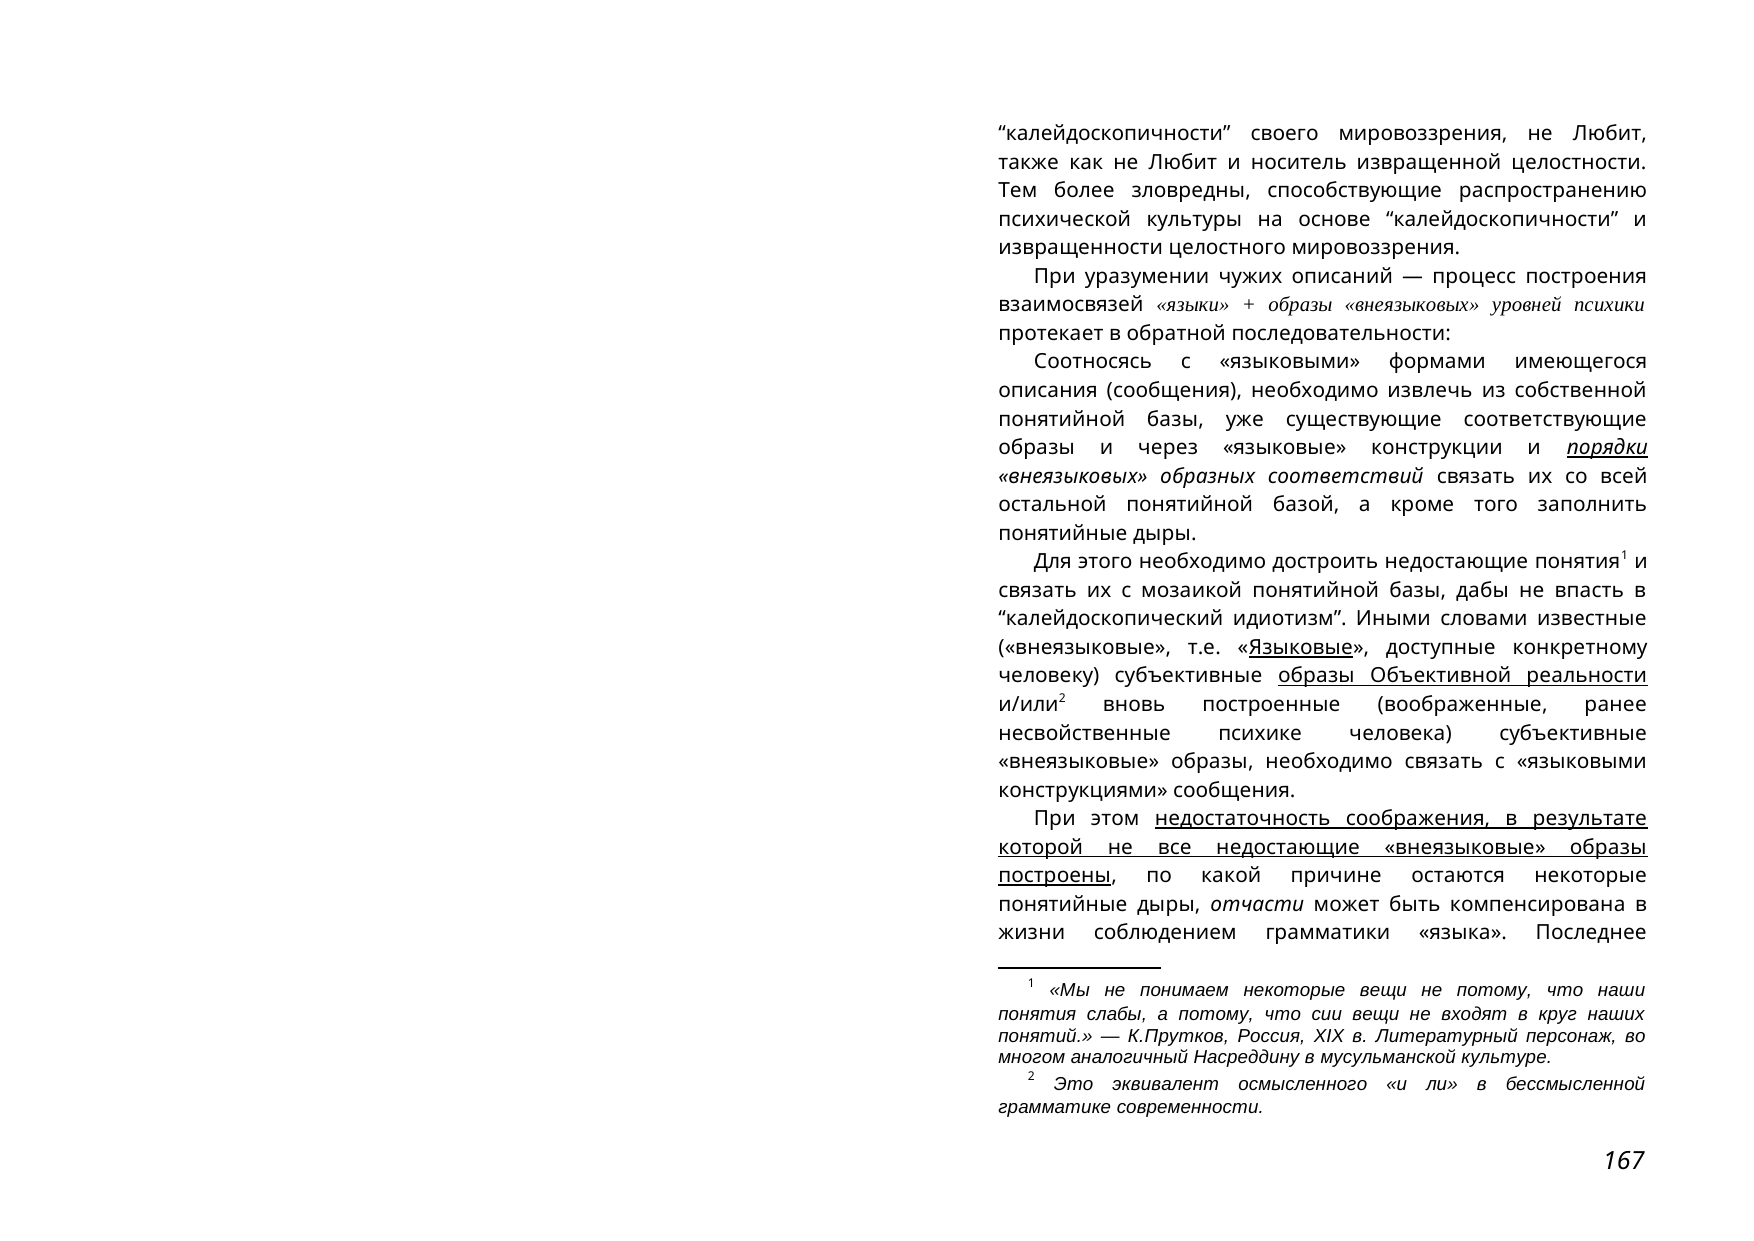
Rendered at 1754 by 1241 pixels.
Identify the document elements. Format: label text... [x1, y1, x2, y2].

text построены, по какой причине остаются некоторые понятийные дыры, отчасти может быть компенсирована в жизни соблюдением грамматики «языка». Последнее [998, 857, 1648, 946]
text При уразумении чужих описаний — процесс построения взаимосвязей «языки» + образы «внеязыковых» уровней психики протекает в обратной последовательности: [998, 261, 1648, 346]
text «Мы не понимаем некоторые вещи не потому, что наши понятия слабы, а потому, что сии вещи не входят в круг наших понятий.» — К.Прутков, Россия, XIX в. Литературный персонаж, во многом аналогичный Насреддину в мусульманской культуре. [998, 974, 1648, 1068]
text Для этого необходимо достроить недостающие понятия и связать их с мозаикой понятийной базы, дабы не впасть в “калейдоскопический идиотизм”. Иными словами известные («внеязыковые», т.е. «Языковые», доступные конкретному человеку) субъективные образы Объективной реальности и/или вновь построенные (воображенные, ранее несвойственные психике человека) субъективные «внеязыковые» образы, необходимо связать с «языковыми конструкциями» сообщения. [998, 546, 1648, 803]
text Это эквивалент осмысленного «и ли» в бессмысленной грамматике современности. [998, 1068, 1648, 1118]
text “калейдоскопичности” своего мировоззрения, не Любит, также как не Любит и носитель извращенной целостности. Тем более зловредны, способствующие распространению психической культуры на основе “калейдоскопичности” и извращенности целостного мировоззрения. [998, 118, 1648, 261]
text При этом недостаточность соображения, в результате которой не все недостающие «внеязыковые» образы [998, 803, 1648, 856]
text Соотносясь с «языковыми» формами имеющегося описания (сообщения), необходимо извлечь из собственной понятийной базы, уже существующие соответствующие образы и через «языковые» конструкции и порядки «внеязыковых» образных соответствий связать их со всей остальной понятийной базой, а кроме того заполнить понятийные дыры. [998, 346, 1648, 546]
